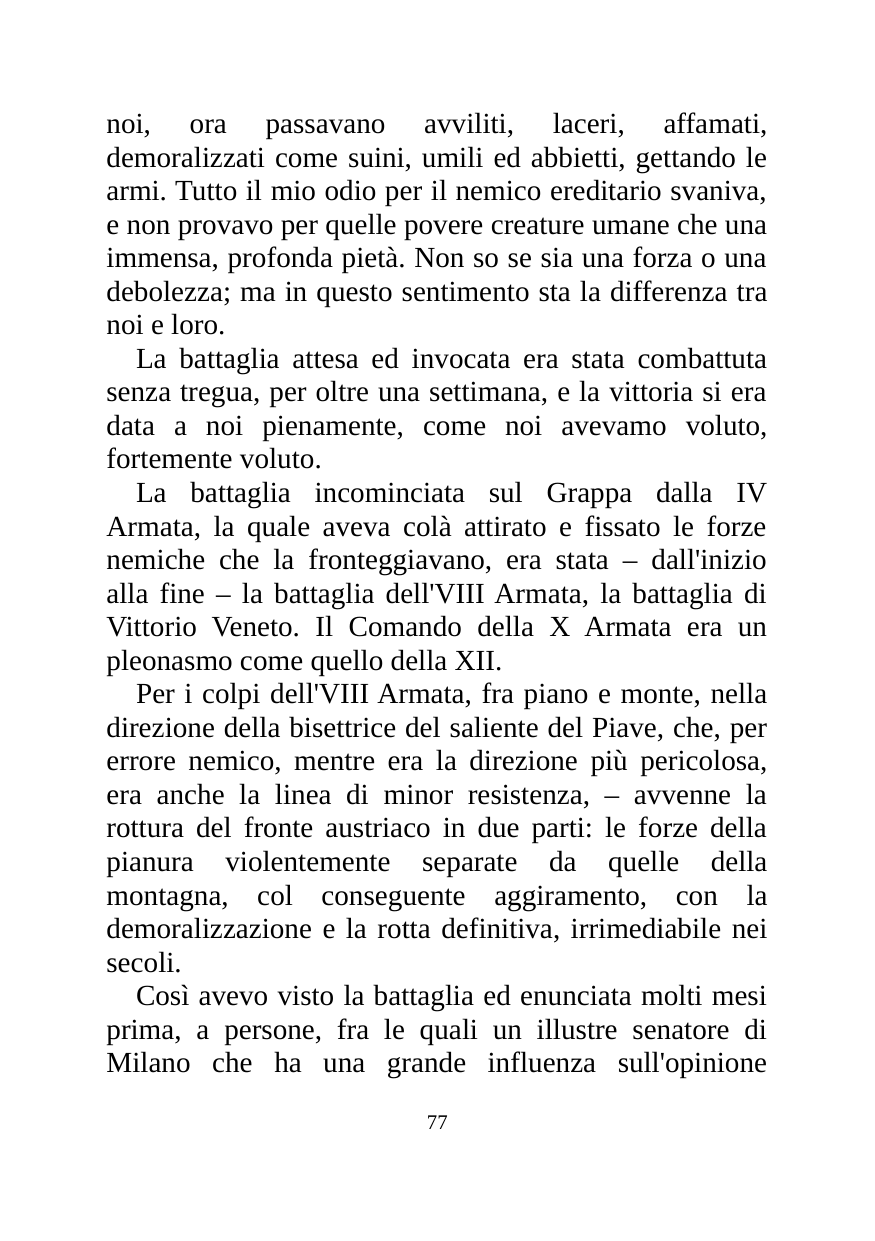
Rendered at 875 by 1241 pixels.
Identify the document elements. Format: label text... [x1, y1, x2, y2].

text La battaglia incominciata sul Grappa dalla IV Armata, la quale aveva colà attirato e fissato le forze nemiche che la fronteggiavano, era stata – dall'inizio alla fine – la battaglia dell'VIII Armata, la battaglia di Vittorio Veneto. Il Comando della X Armata era un pleonasmo come quello della XII. [106, 475, 768, 676]
text noi, ora passavano avviliti, laceri, affamati, demoralizzati come suini, umili ed abbietti, gettando le armi. Tutto il mio odio per il nemico ereditario svaniva, e non provavo per quelle povere creature umane che una immensa, profonda pietà. Non so se sia una forza o una debolezza; ma in questo sentimento sta la differenza tra noi e loro. [106, 106, 768, 341]
text Per i colpi dell'VIII Armata, fra piano e monte, nella direzione della bisettrice del saliente del Piave, che, per errore nemico, mentre era la direzione più pericolosa, era anche la linea di minor resistenza, – avvenne la rottura del fronte austriaco in due parti: le forze della pianura violentemente separate da quelle della montagna, col conseguente aggiramento, con la demoralizzazione e la rotta definitiva, irrimediabile nei secoli. [106, 676, 768, 978]
text Così avevo visto la battaglia ed enunciata molti mesi prima, a persone, fra le quali un illustre senatore di Milano che ha una grande influenza sull'opinione [106, 978, 768, 1079]
text La battaglia attesa ed invocata era stata combattuta senza tregua, per oltre una settimana, e la vittoria si era data a noi pienamente, come noi avevamo voluto, fortemente voluto. [106, 341, 768, 475]
